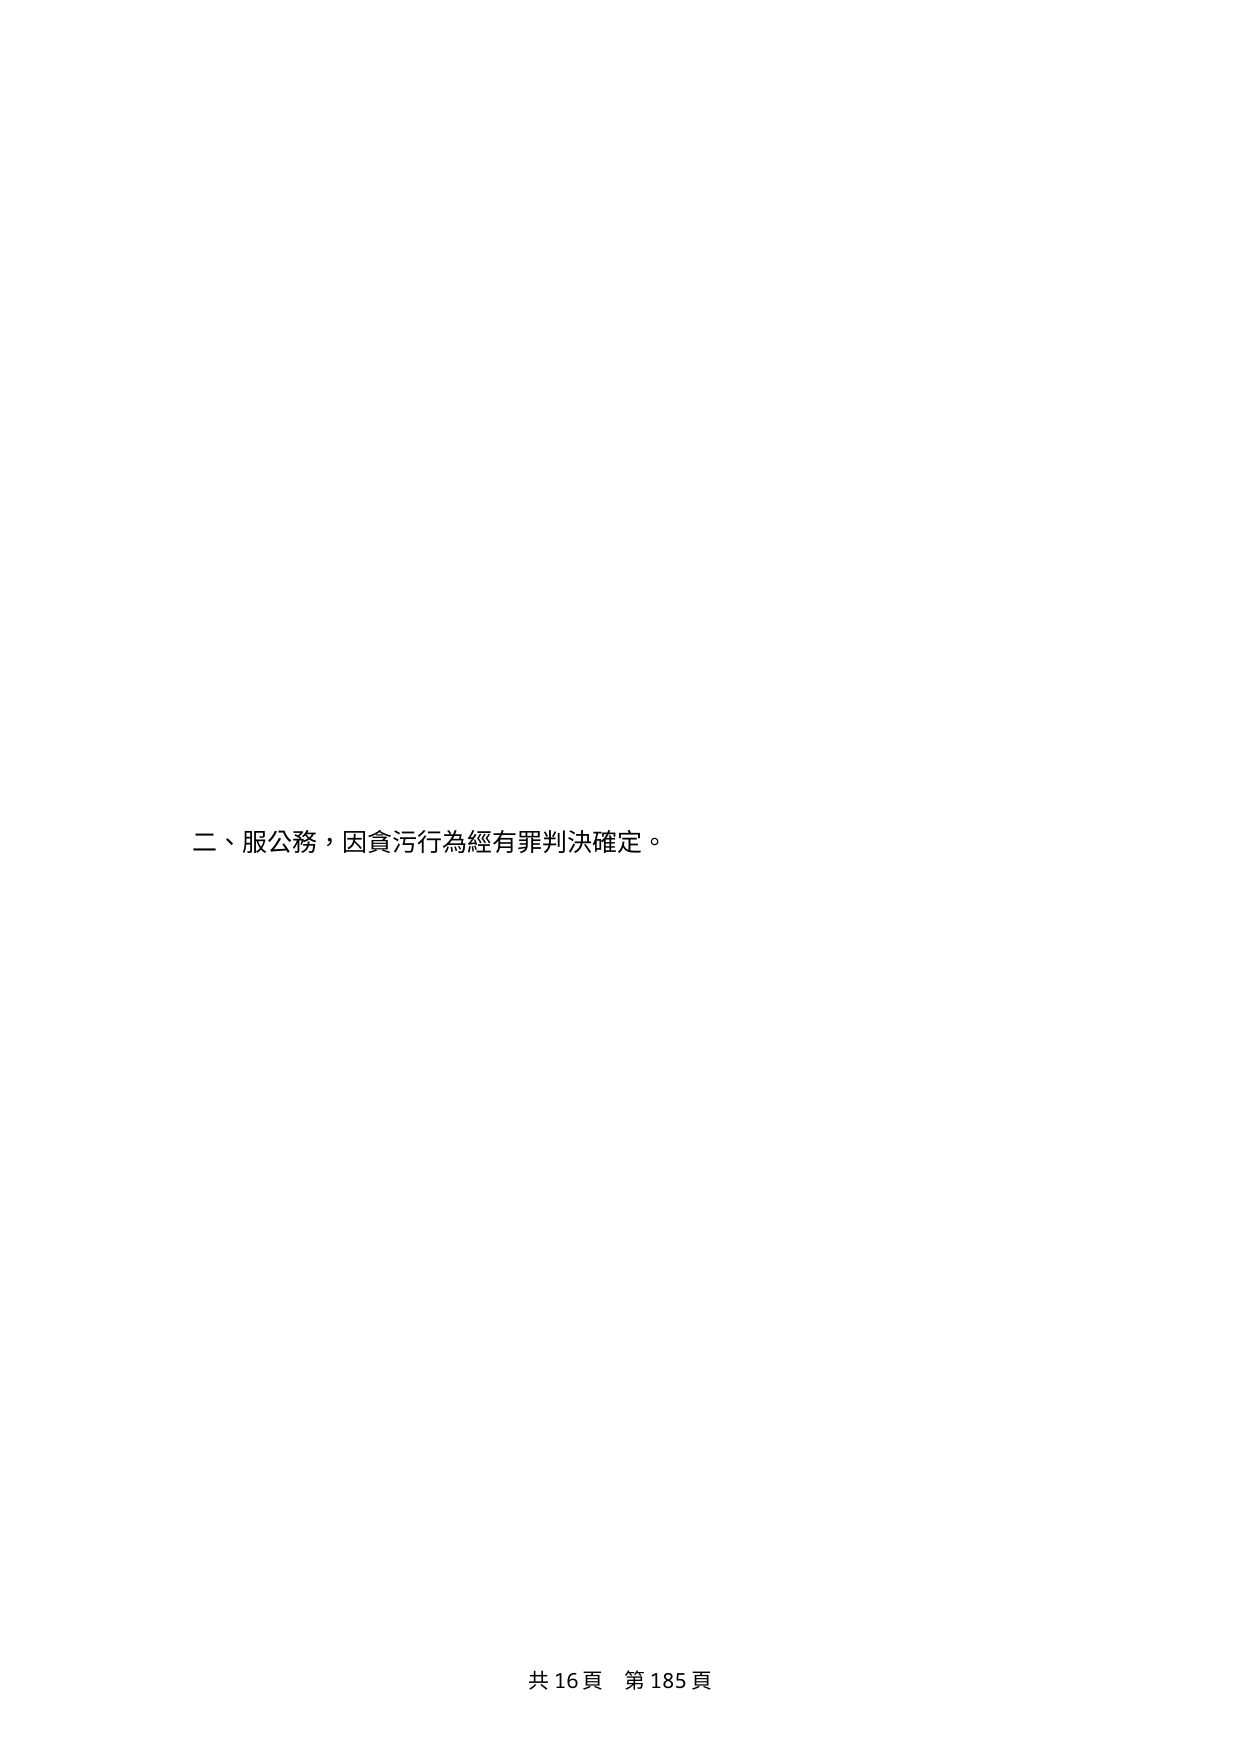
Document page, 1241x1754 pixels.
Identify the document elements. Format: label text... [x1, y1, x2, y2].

text 二、服公務，因貪污行為經有罪判決確定。 [192, 799, 1122, 862]
